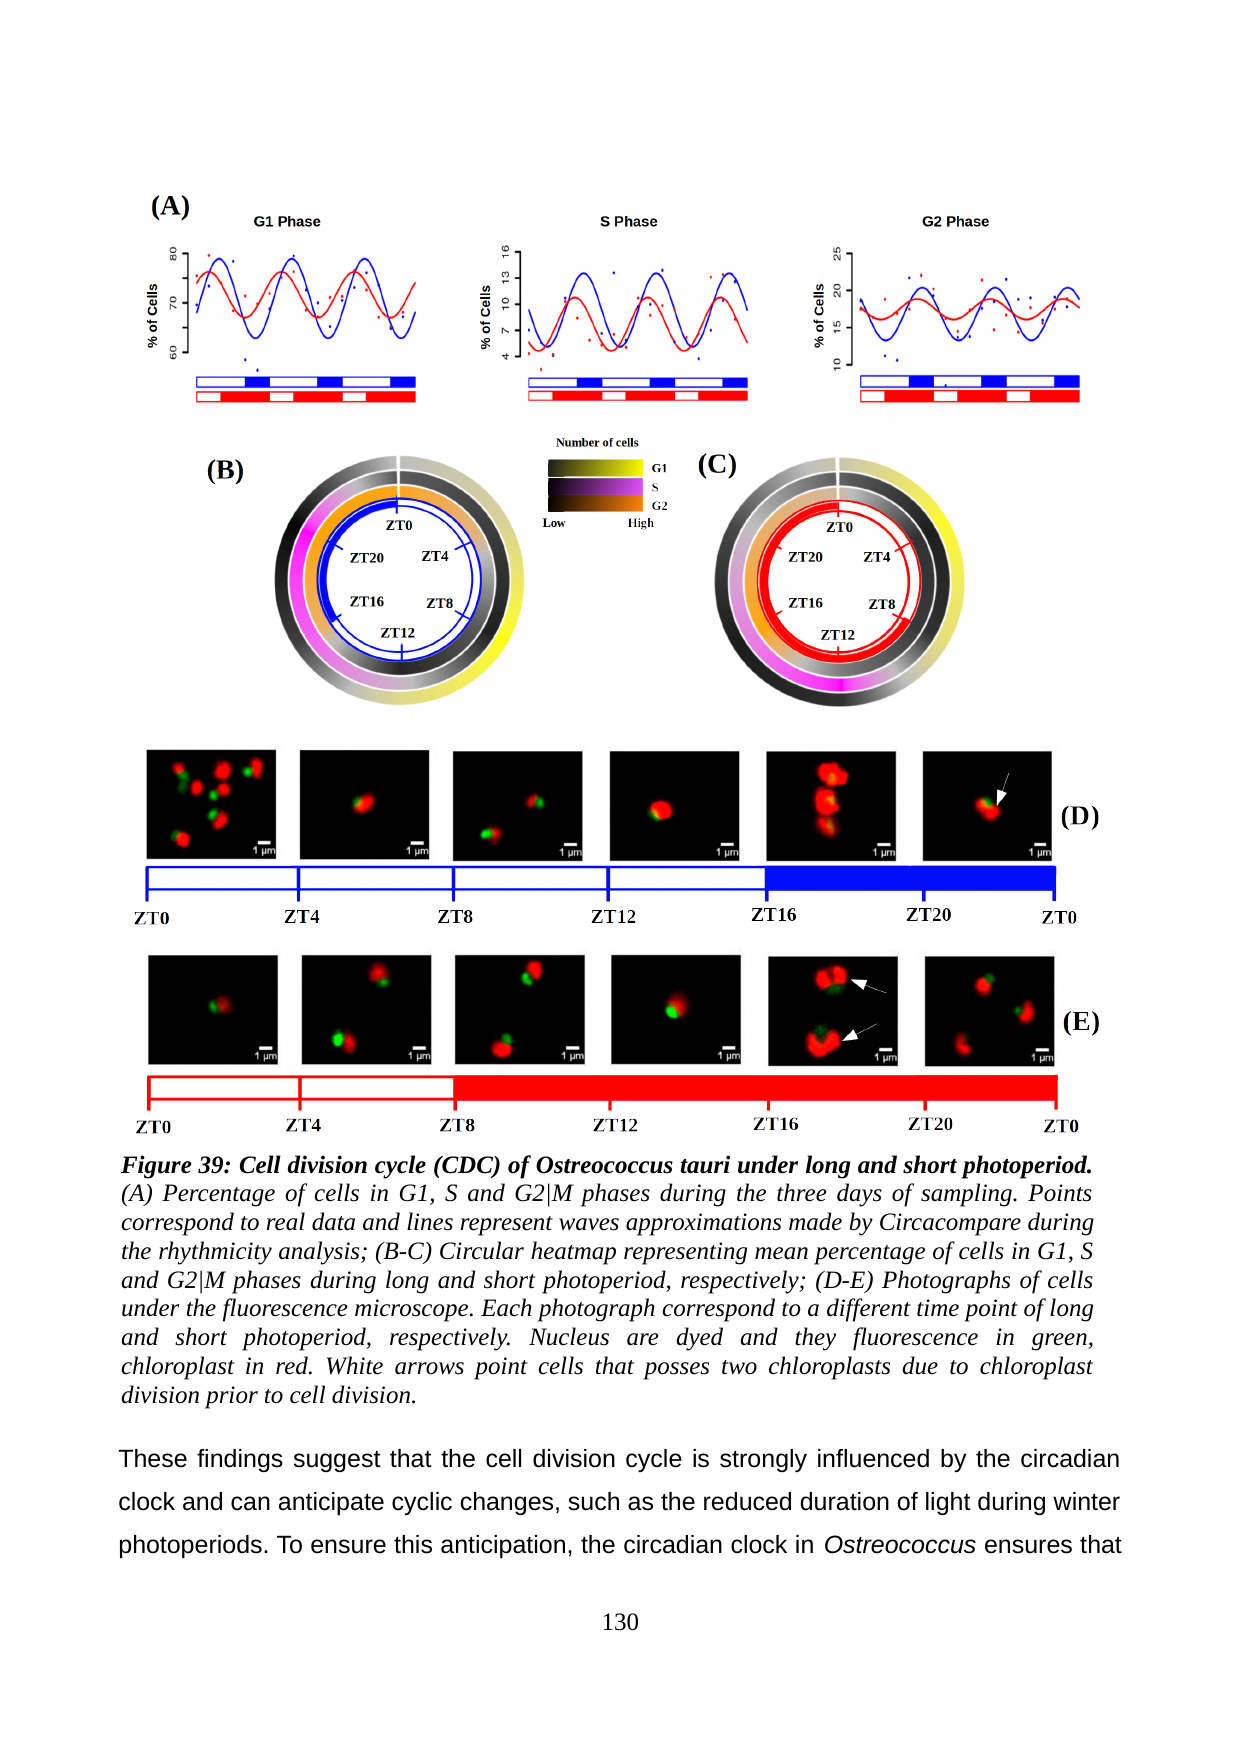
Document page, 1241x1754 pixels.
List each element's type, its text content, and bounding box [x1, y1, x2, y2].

text These findings suggest that the cell division cycle is strongly influenced by the circadian clock and can anticipate cyclic changes, such as the reduced duration of light during winter photoperiods. To ensure this anticipation, the circadian clock in Ostreococcus ensures that [118, 167, 1122, 1559]
text Figure 39: Cell division cycle (CDC) of Ostreococcus tauri under long and short photoperiod. (A) Percentage of cells in G1, S and G2|M phases during the three days of sampling. Points correspond to real data and lines represent waves approximations made by Circacompare during the rhythmicity analysis; (B-C) Circular heatmap representing mean percentage of cells in G1, S and G2|M phases during long and short photoperiod, respectively; (D-E) Photographs of cells under the fluorescence microscope. Each photograph correspond to a different time point of long and short photoperiod, respectively. Nucleus are dyed and they fluorescence in green, chloroplast in red. White arrows point cells that posses two chloroplasts due to chloroplast division prior to cell division. [121, 179, 1094, 1408]
